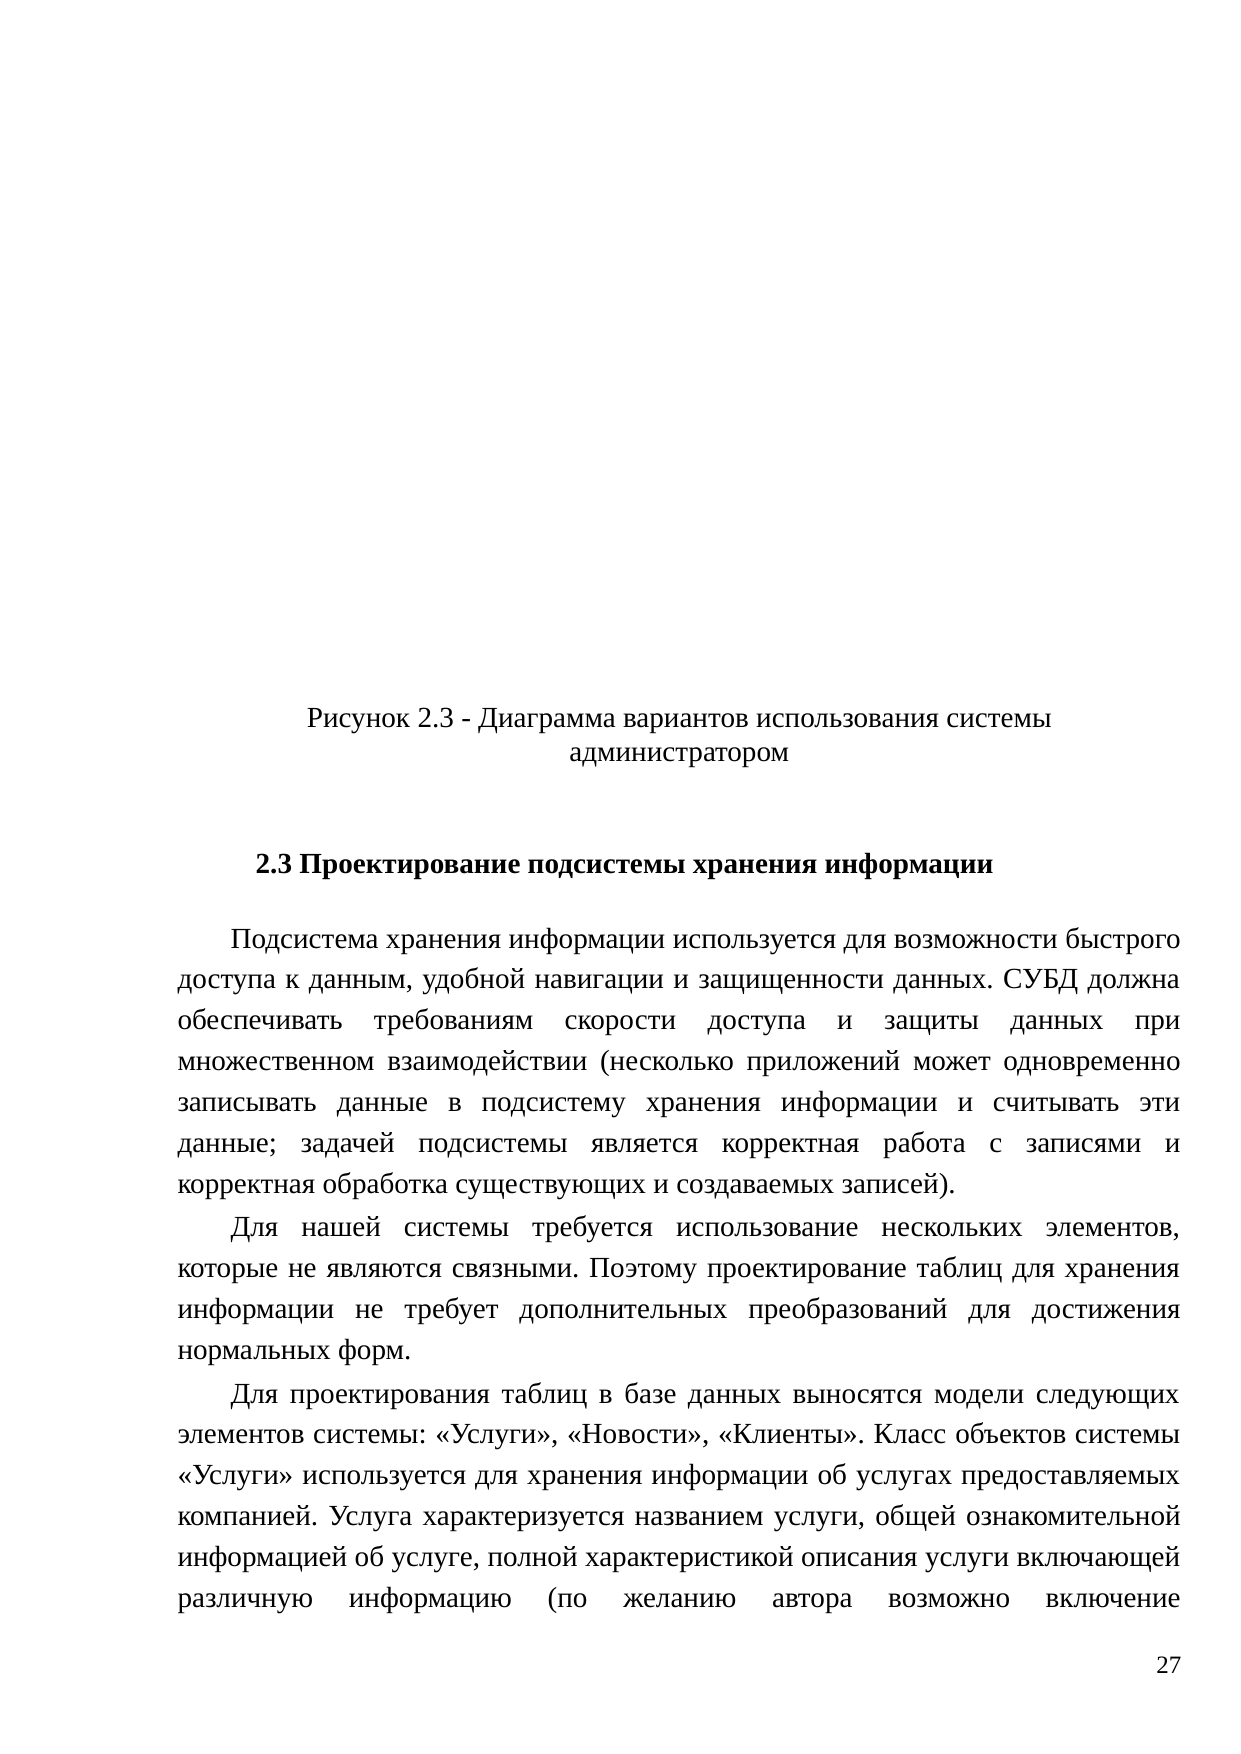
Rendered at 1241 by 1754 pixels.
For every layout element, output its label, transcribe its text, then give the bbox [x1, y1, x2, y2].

text Для нашей системы требуется использование нескольких элементов, которые не являются связными. Поэтому проектирование таблиц для хранения информации не требует дополнительных преобразований для достижения нормальных форм. [177, 1209, 1181, 1366]
text Рисунок 2.3 - Диаграмма вариантов использования системы администратором [288, 87, 1070, 768]
text Для проектирования таблиц в базе данных выносятся модели следующих элементов системы: «Услуги», «Новости», «Клиенты». Класс объектов системы «Услуги» используется для хранения информации об услугах предоставляемых компанией. Услуга характеризуется названием услуги, общей ознакомительной информацией об услуге, полной характеристикой описания услуги включающей различную информацию (по желанию автора возможно включение [177, 1376, 1181, 1613]
text Подсистема хранения информации используется для возможности быстрого доступа к данным, удобной навигации и защищенности данных. СУБД должна обеспечивать требованиям скорости доступа и защиты данных при множественном взаимодействии (несколько приложений может одновременно записывать данные в подсистему хранения информации и считывать эти данные; задачей подсистемы является корректная работа с записями и корректная обработка существующих и создаваемых записей). [177, 921, 1181, 1199]
subtitle Проектирование подсистемы хранения информации [177, 846, 1181, 880]
